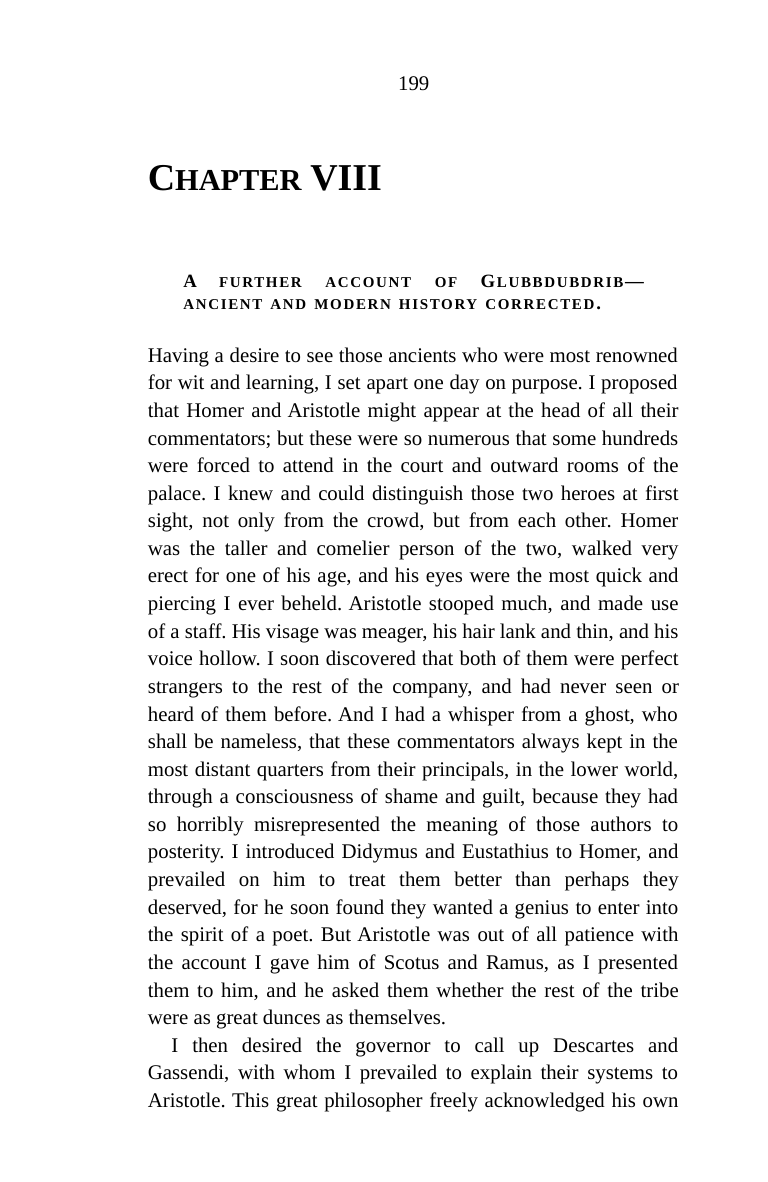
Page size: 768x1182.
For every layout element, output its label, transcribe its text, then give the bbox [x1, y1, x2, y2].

text Having a desire to see those ancients who were most renowned for wit and learning, I set apart one day on purpose. I proposed that Homer and Aristotle might appear at the head of all their commentators; but these were so numerous that some hundreds were forced to attend in the court and outward rooms of the palace. I knew and could distinguish those two heroes at first sight, not only from the crowd, but from each other. Homer was the taller and comelier person of the two, walked very erect for one of his age, and his eyes were the most quick and piercing I ever beheld. Aristotle stooped much, and made use of a staff. His visage was meager, his hair lank and thin, and his voice hollow. I soon discovered that both of them were perfect strangers to the rest of the company, and had never seen or heard of them before. And I had a whisper from a ghost, who shall be nameless, that these commentators always kept in the most distant quarters from their principals, in the lower world, through a consciousness of shame and guilt, because they had so horribly misrepresented the meaning of those authors to posterity. I introduced Didymus and Eustathius to Homer, and prevailed on him to treat them better than perhaps they deserved, for he soon found they wanted a genius to enter into the spirit of a poet. But Aristotle was out of all patience with the account I gave him of Scotus and Ramus, as I presented them to him, and he asked them whether the rest of the tribe were as great dunces as themselves. [148, 343, 679, 1029]
text A further account of Glubbdubdrib—ancient and modern history corrected. [183, 270, 644, 313]
text I then desired the governor to call up Descartes and Gassendi, with whom I prevailed to explain their systems to Aristotle. This great philosopher freely acknowledged his own [148, 1033, 679, 1112]
subtitle Chapter VIII [148, 155, 679, 198]
